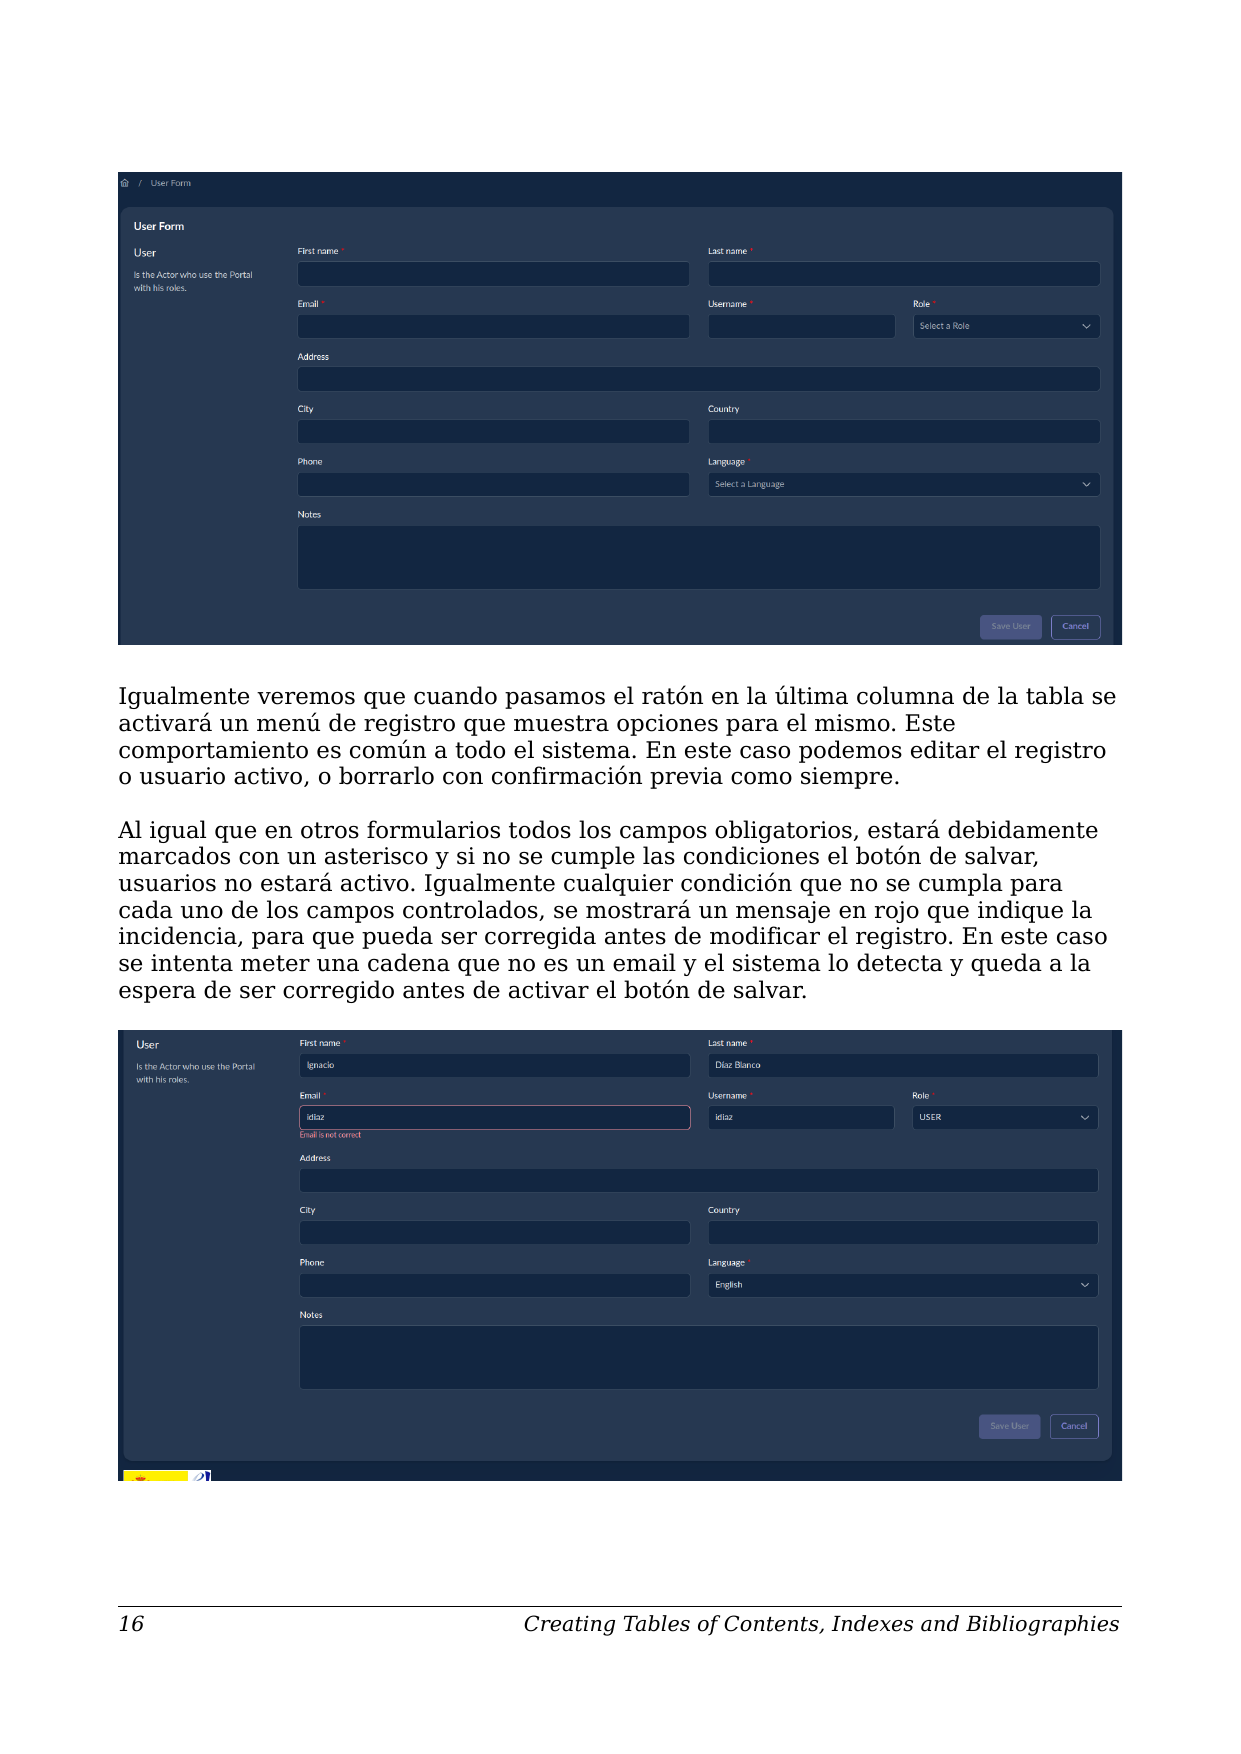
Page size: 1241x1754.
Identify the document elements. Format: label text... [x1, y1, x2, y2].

picture [118, 172, 1123, 645]
text Al igual que en otros formularios todos los campos obligatorios, estará debidamente marcados con un asterisco y si no se cumple las condiciones el botón de salvar, usuarios no estará activo. Igualmente cualquier condición que no se cumpla para cada uno de los campos controlados, se mostrará un mensaje en rojo que indique la incidencia, para que pueda ser corregida antes de modificar el registro. En este caso se intenta meter una cadena que no es un email y el sistema lo detecta y queda a la espera de ser corregido antes de activar el botón de salvar. [118, 817, 1122, 1003]
picture [118, 1030, 1123, 1481]
text Igualmente veremos que cuando pasamos el ratón en la última columna de la tabla se activará un menú de registro que muestra opciones para el mismo. Este comportamiento es común a todo el sistema. En este caso podemos editar el registro o usuario activo, o borrarlo con confirmación previa como siempre. [118, 683, 1122, 790]
